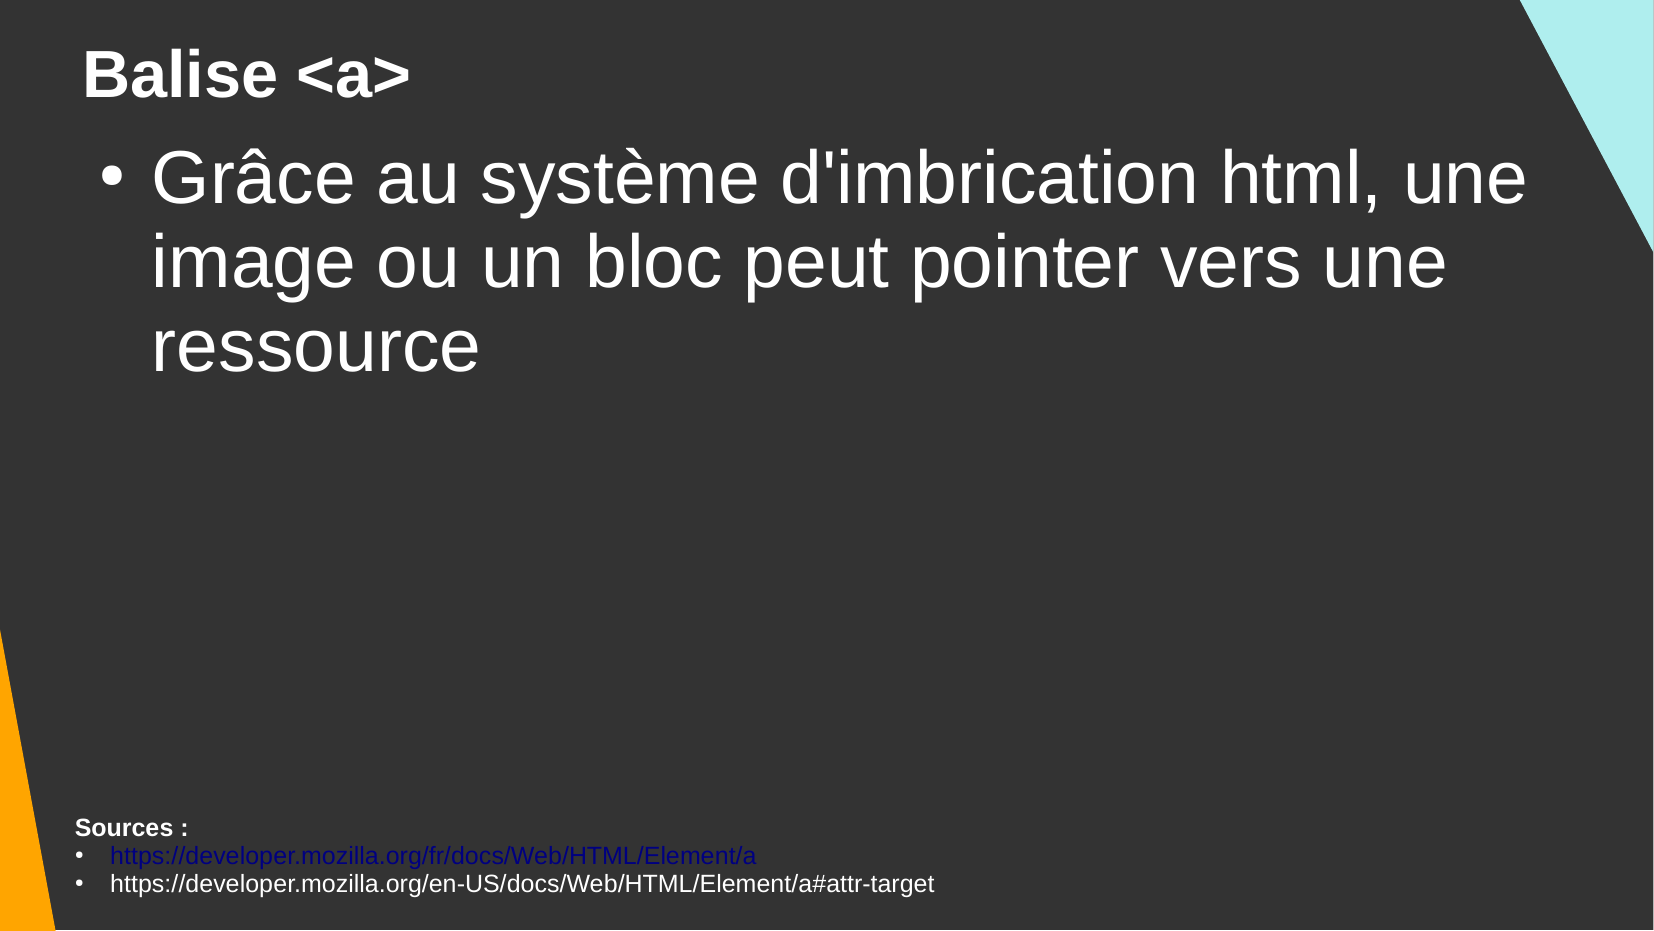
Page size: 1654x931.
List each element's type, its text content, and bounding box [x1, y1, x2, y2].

text_box [1519, 0, 1654, 254]
text_box [0, 629, 56, 931]
list Grâce au système d'imbrication html, une image ou un bloc peut pointer vers une ressource [80, 135, 1605, 718]
text_box Sources : https://developer.mozilla.org/fr/docs/Web/HTML/Element/a https://developer.mozilla.org/en-US/docs/Web/HTML/Element/a#attr-target [60, 806, 1546, 931]
title Balise <a> [82, 37, 1571, 114]
